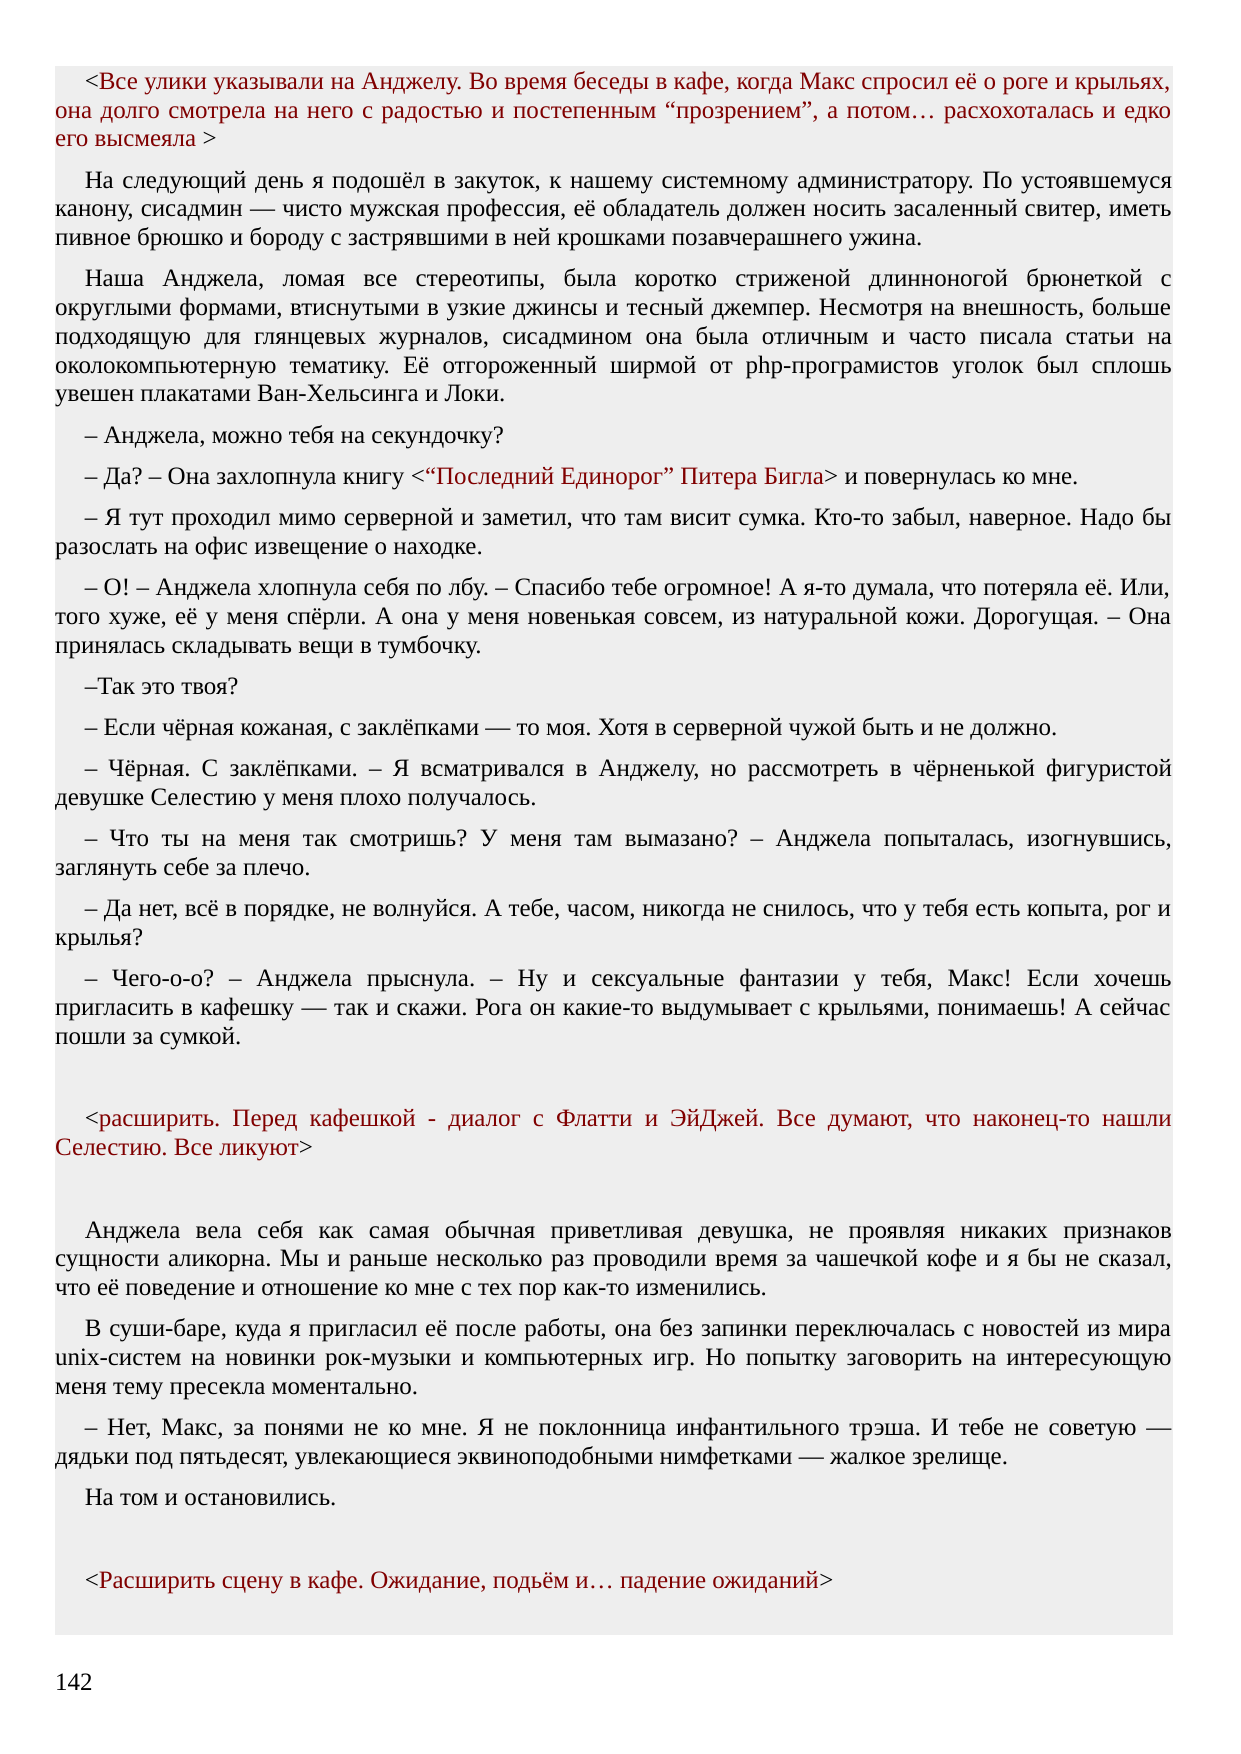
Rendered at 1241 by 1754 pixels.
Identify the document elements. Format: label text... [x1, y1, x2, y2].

text Наша Анджела, ломая все стереотипы, была коротко стриженой длинноногой брюнеткой с округлыми формами, втиснутыми в узкие джинсы и тесный джемпер. Несмотря на внешность, больше подходящую для глянцевых журналов, сисадмином она была отличным и часто писала статьи на околокомпьютерную тематику. Её отгороженный ширмой от php-програмистов уголок был сплошь увешен плакатами Ван-Хельсинга и Локи. [55, 263, 1173, 407]
text – Если чёрная кожаная, с заклёпками — то моя. Хотя в серверной чужой быть и не должно. [55, 712, 1173, 741]
text – Нет, Макс, за понями не ко мне. Я не поклонница инфантильного трэша. И тебе не советую — дядьки под пятьдесят, увлекающиеся эквиноподобными нимфетками — жалкое зрелище. [55, 1412, 1173, 1470]
text В суши-баре, куда я пригласил её после работы, она без запинки переключалась с новостей из мира unix-систем на новинки рок-музыки и компьютерных игр. Но попытку заговорить на интересующую меня тему пресекла моментально. [55, 1313, 1173, 1400]
text Анджела вела себя как самая обычная приветливая девушка, не проявляя никаких признаков сущности аликорна. Мы и раньше несколько раз проводили время за чашечкой кофе и я бы не сказал, что её поведение и отношение ко мне с тех пор как-то изменились. [55, 1215, 1173, 1301]
text –Так это твоя? [55, 671, 1173, 700]
text – Анджела, можно тебя на секундочку? [55, 420, 1173, 448]
text – Да? – Она захлопнула книгу <“Последний Единорог” Питера Бигла> и повернулась ко мне. [55, 461, 1173, 490]
text – Чёрная. С заклёпками. – Я всматривался в Анджелу, но рассмотреть в чёрненькой фигуристой девушке Селестию у меня плохо получалось. [55, 753, 1173, 811]
text <Расширить сцену в кафе. Ожидание, подьём и… падение ожиданий> [55, 1565, 1173, 1593]
text – Что ты на меня так смотришь? У меня там вымазано? – Анджела попыталась, изогнувшись, заглянуть себе за плечо. [55, 823, 1173, 881]
text – Я тут проходил мимо серверной и заметил, что там висит сумка. Кто-то забыл, наверное. Надо бы разослать на офис извещение о находке. [55, 502, 1173, 560]
text – О! – Анджела хлопнула себя по лбу. – Спасибо тебе огромное! А я-то думала, что потеряла её. Или, того хуже, её у меня спёрли. А она у меня новенькая совсем, из натуральной кожи. Дорогущая. – Она принялась складывать вещи в тумбочку. [55, 572, 1173, 658]
text <Все улики указывали на Анджелу. Во время беседы в кафе, когда Макс спросил её о роге и крыльях, она долго смотрела на него с радостью и постепенным “прозрением”, а потом… расхохоталась и едко его высмеяла > [55, 66, 1173, 152]
text <расширить. Перед кафешкой - диалог с Флатти и ЭйДжей. Все думают, что наконец-то нашли Селестию. Все ликуют> [55, 1103, 1173, 1161]
text – Да нет, всё в порядке, не волнуйся. А тебе, часом, никогда не снилось, что у тебя есть копыта, рог и крылья? [55, 893, 1173, 951]
text На следующий день я подошёл в закуток, к нашему системному администратору. По устоявшемуся канону, сисадмин — чисто мужская профессия, её обладатель должен носить засаленный свитер, иметь пивное брюшко и бороду с застрявшими в ней крошками позавчерашнего ужина. [55, 165, 1173, 251]
text На том и остановились. [55, 1482, 1173, 1511]
text – Чего-о-о? – Анджела прыснула. – Ну и сексуальные фантазии у тебя, Макс! Если хочешь пригласить в кафешку — так и скажи. Рога он какие-то выдумывает с крыльями, понимаешь! А сейчас пошли за сумкой. [55, 963, 1173, 1050]
